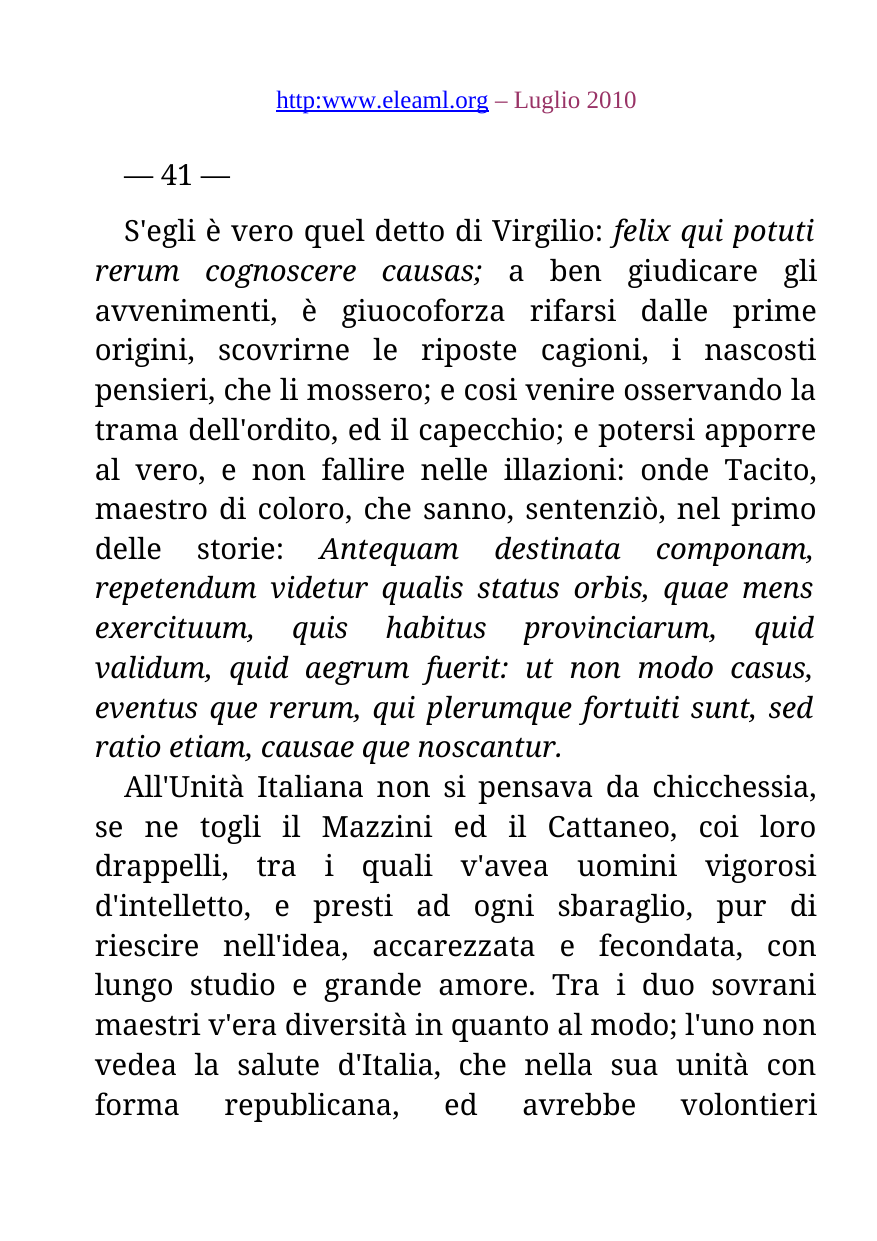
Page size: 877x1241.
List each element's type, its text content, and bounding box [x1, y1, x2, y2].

text — 41 — [94, 154, 818, 193]
text All'Unità Italiana non si pensava da chicchessia, se ne togli il Mazzini ed il Cattaneo, coi loro drappelli, tra i quali v'avea uomini vigorosi d'intelletto, e presti ad ogni sbaraglio, pur di riescire nell'idea, accarezzata e fecondata, con lungo studio e grande amore. Tra i duo sovrani maestri v'era diversità in quanto al modo; l'uno non vedea la salute d'Italia, che nella sua unità con forma republicana, ed avrebbe volontieri [94, 766, 818, 1123]
text S'egli è vero quel detto di Virgilio: felix qui potuti rerum cognoscere causas; a ben giudicare gli avvenimenti, è giuocoforza rifarsi dalle prime origini, scovrirne le riposte cagioni, i nascosti pensieri, che li mossero; e cosi venire osservando la trama dell'ordito, ed il capecchio; e potersi apporre al vero, e non fallire nelle illazioni: onde Tacito, maestro di coloro, che sanno, sentenziò, nel primo delle storie: Antequam destinata componam, repetendum videtur qualis status orbis, quae mens exercituum, quis habitus provinciarum, quid validum, quid aegrum fuerit: ut non modo casus, eventus que rerum, qui plerumque fortuiti sunt, sed ratio etiam, causae que noscantur. [94, 211, 818, 766]
